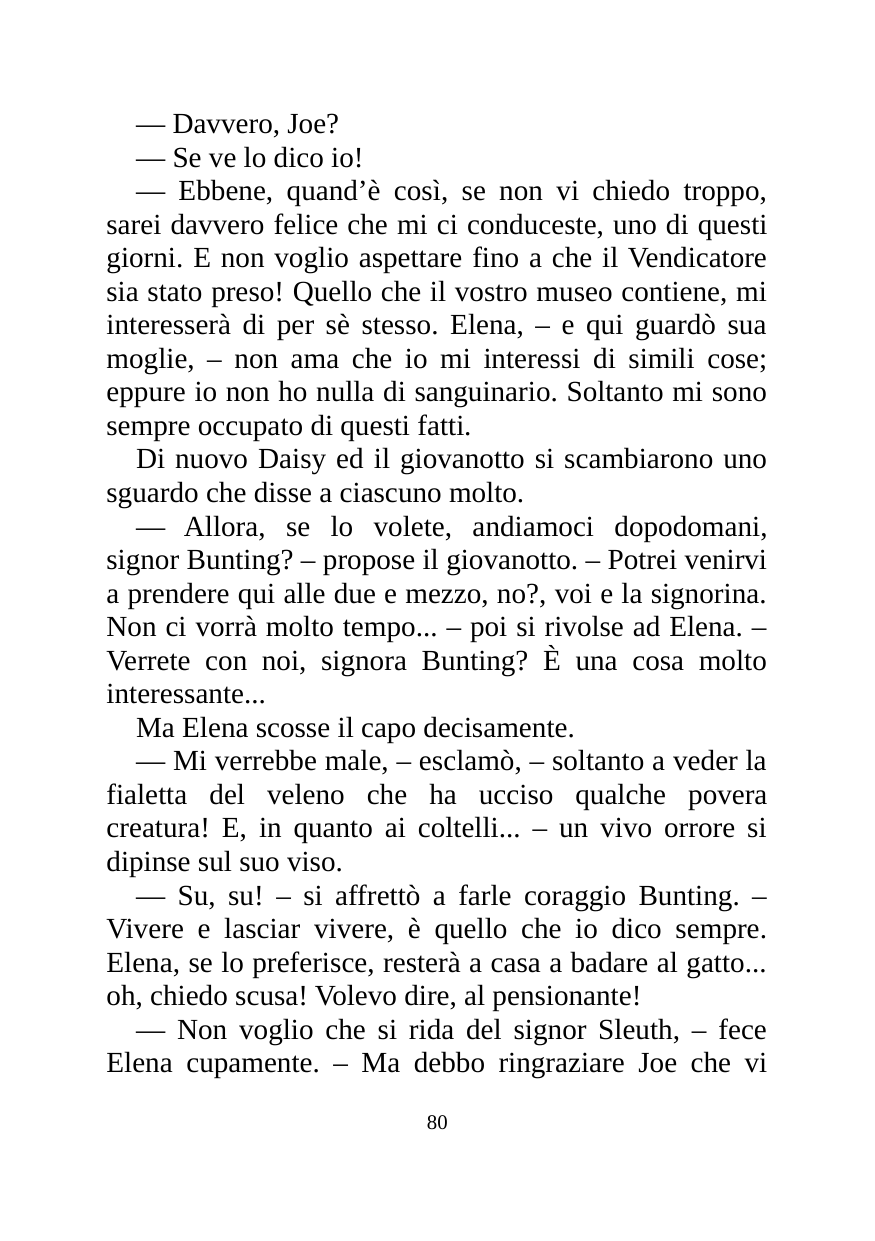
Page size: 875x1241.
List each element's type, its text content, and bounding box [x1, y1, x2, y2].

text — Mi verrebbe male, – esclamò, – soltanto a veder la fialetta del veleno che ha ucciso qualche povera creatura! E, in quanto ai coltelli... – un vivo orrore si dipinse sul suo viso. [106, 743, 768, 878]
text — Davvero, Joe? [106, 106, 768, 140]
text Ma Elena scosse il capo decisamente. [106, 710, 768, 743]
text — Non voglio che si rida del signor Sleuth, – fece Elena cupamente. – Ma debbo ringraziare Joe che vi [106, 1012, 768, 1079]
text — Se ve lo dico io! [106, 140, 768, 173]
text — Su, su! – si affrettò a farle coraggio Bunting. – Vivere e lasciar vivere, è quello che io dico sempre. Elena, se lo preferisce, resterà a casa a badare al gatto... oh, chiedo scusa! Volevo dire, al pensionante! [106, 878, 768, 1012]
text — Allora, se lo volete, andiamoci dopodomani, signor Bunting? – propose il giovanotto. – Potrei venirvi a prendere qui alle due e mezzo, no?, voi e la signorina. Non ci vorrà molto tempo... – poi si rivolse ad Elena. – Verrete con noi, signora Bunting? È una cosa molto interessante... [106, 509, 768, 710]
text Di nuovo Daisy ed il giovanotto si scambiarono uno sguardo che disse a ciascuno molto. [106, 442, 768, 509]
text — Ebbene, quand’è così, se non vi chiedo troppo, sarei davvero felice che mi ci conduceste, uno di questi giorni. E non voglio aspettare fino a che il Vendicatore sia stato preso! Quello che il vostro museo contiene, mi interesserà di per sè stesso. Elena, – e qui guardò sua moglie, – non ama che io mi interessi di simili cose; eppure io non ho nulla di sanguinario. Soltanto mi sono sempre occupato di questi fatti. [106, 173, 768, 442]
